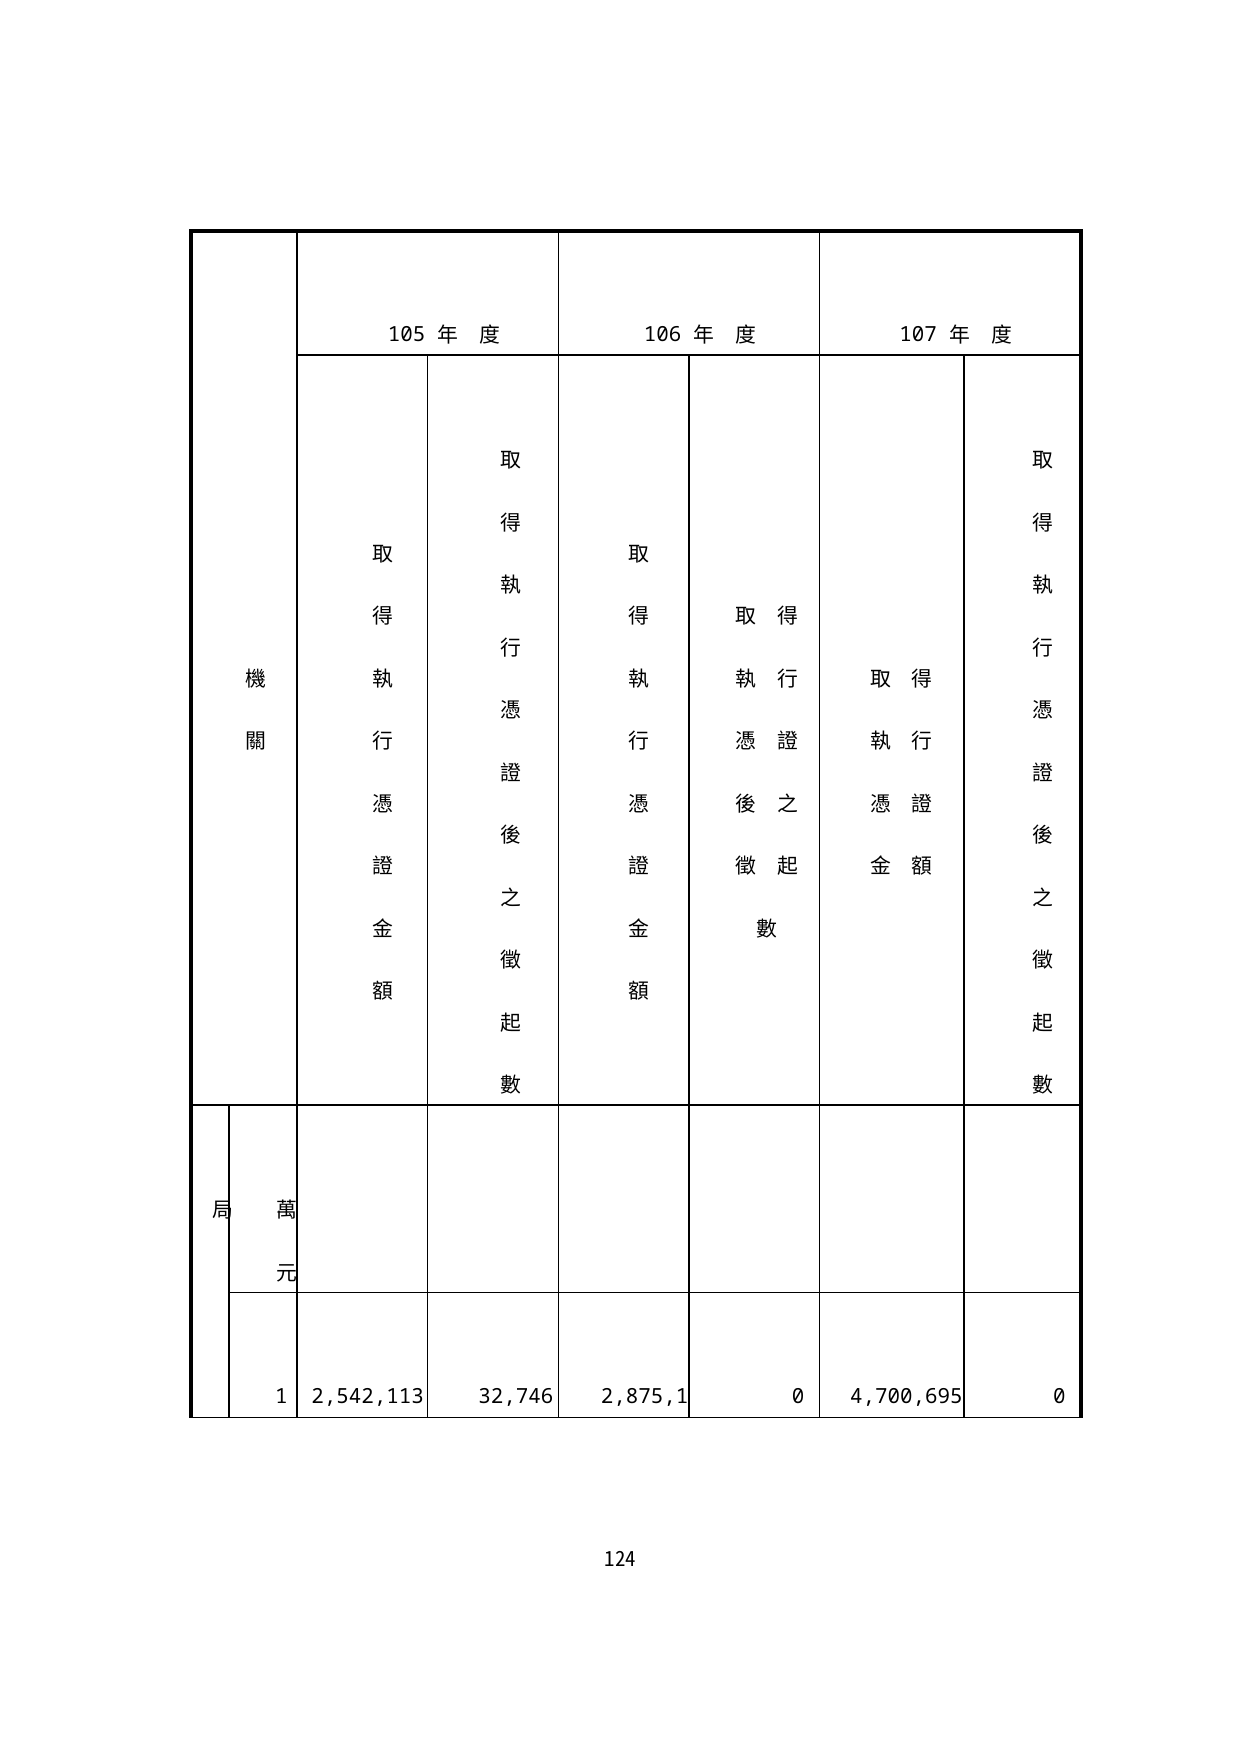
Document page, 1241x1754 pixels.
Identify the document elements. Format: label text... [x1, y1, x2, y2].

table_header 機關 [193, 233, 296, 1104]
table_cell 4,700,695 [820, 1293, 963, 1417]
table_cell 0 [690, 1293, 819, 1417]
table_cell 0 [965, 1293, 1079, 1417]
table_cell 中區國稅局 [193, 1106, 228, 1417]
table_cell 32,746 [428, 1293, 558, 1417]
table_cell [298, 1106, 427, 1292]
table_cell [965, 1106, 1079, 1292]
table_cell 2,542,113 [298, 1293, 427, 1417]
table_cell [820, 1106, 963, 1292]
table_cell 1 [230, 1293, 296, 1417]
table_cell 取得執行憑證金額 [298, 356, 427, 1104]
table_cell 取得執行憑證後之徵起數 [428, 356, 558, 1104]
table_cell 取得執行憑證後之徵起數 [690, 356, 819, 1104]
table_cell [690, 1106, 819, 1292]
table_cell 取得執行憑證金額 [559, 356, 688, 1104]
table_header 105年度 [298, 233, 558, 354]
table_header 106年度 [559, 233, 819, 354]
table_header 107年度 [820, 233, 1079, 354]
table_cell 未達1千萬元 [230, 1106, 296, 1292]
table_cell 取得執行憑證後之徵起數 [965, 356, 1079, 1104]
table_cell 取得執行憑證金額 [820, 356, 963, 1104]
table_cell 2,875,1 [559, 1293, 688, 1417]
table_cell [428, 1106, 558, 1292]
table_cell [559, 1106, 688, 1292]
